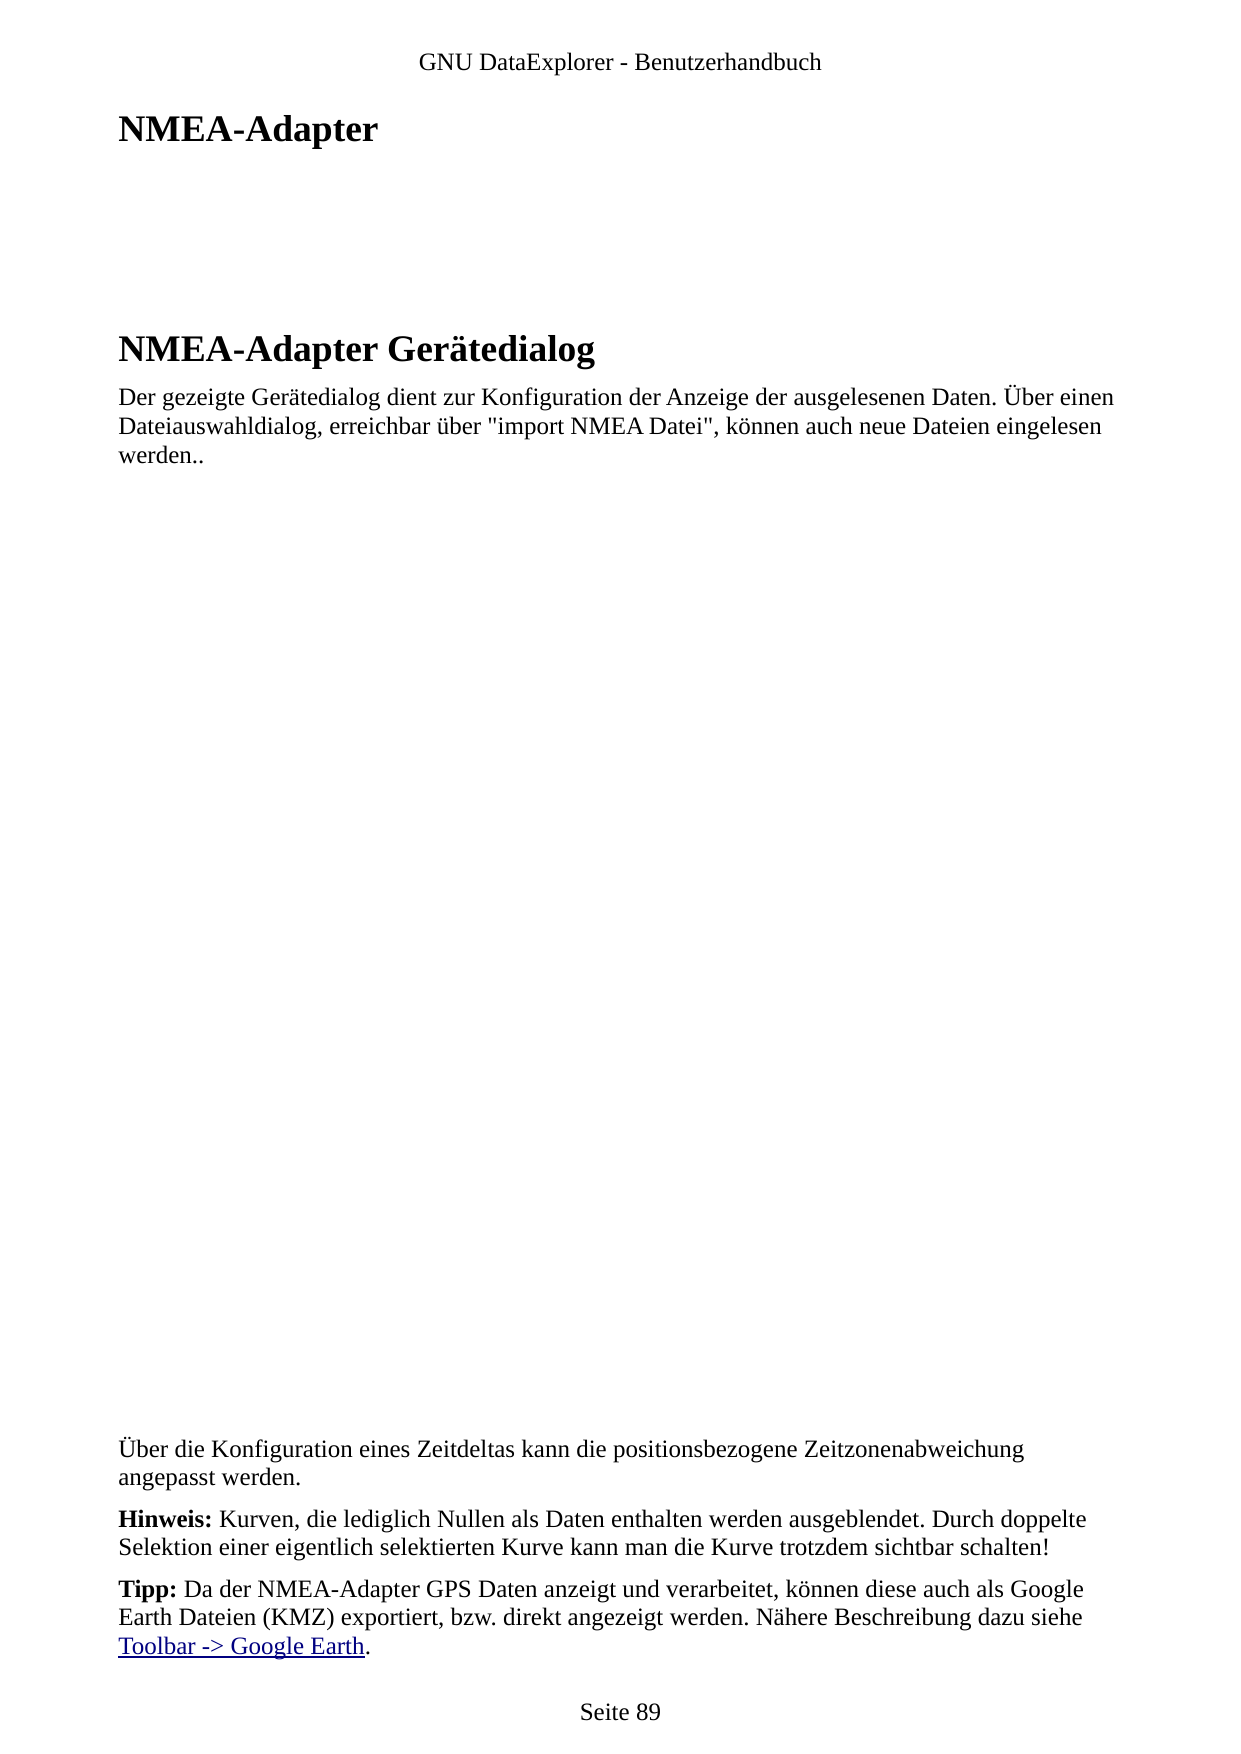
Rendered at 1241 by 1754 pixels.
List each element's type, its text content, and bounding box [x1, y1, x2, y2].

text Über die Konfiguration eines Zeitdeltas kann die positionsbezogene Zeitzonenabweichung angepasst werden. [118, 1434, 1122, 1491]
subtitle NMEA-Adapter [118, 106, 1122, 149]
text Hinweis: Kurven, die lediglich Nullen als Daten enthalten werden ausgeblendet. Durch doppelte Selektion einer eigentlich selektierten Kurve kann man die Kurve trotzdem sichtbar schalten! [118, 1504, 1122, 1561]
text Der gezeigte Gerätedialog dient zur Konfiguration der Anzeige der ausgelesenen Daten. Über einen Dateiauswahldialog, erreichbar über "import NMEA Datei", können auch neue Dateien eingelesen werden.. [118, 382, 1122, 468]
text Tipp: Da der NMEA-Adapter GPS Daten anzeigt und verarbeitet, können diese auch als Google Earth Dateien (KMZ) exportiert, bzw. direkt angezeigt werden. Nähere Beschreibung dazu siehe Toolbar -> Google Earth. [118, 1574, 1122, 1660]
subtitle NMEA-Adapter Gerätedialog [118, 174, 1122, 370]
